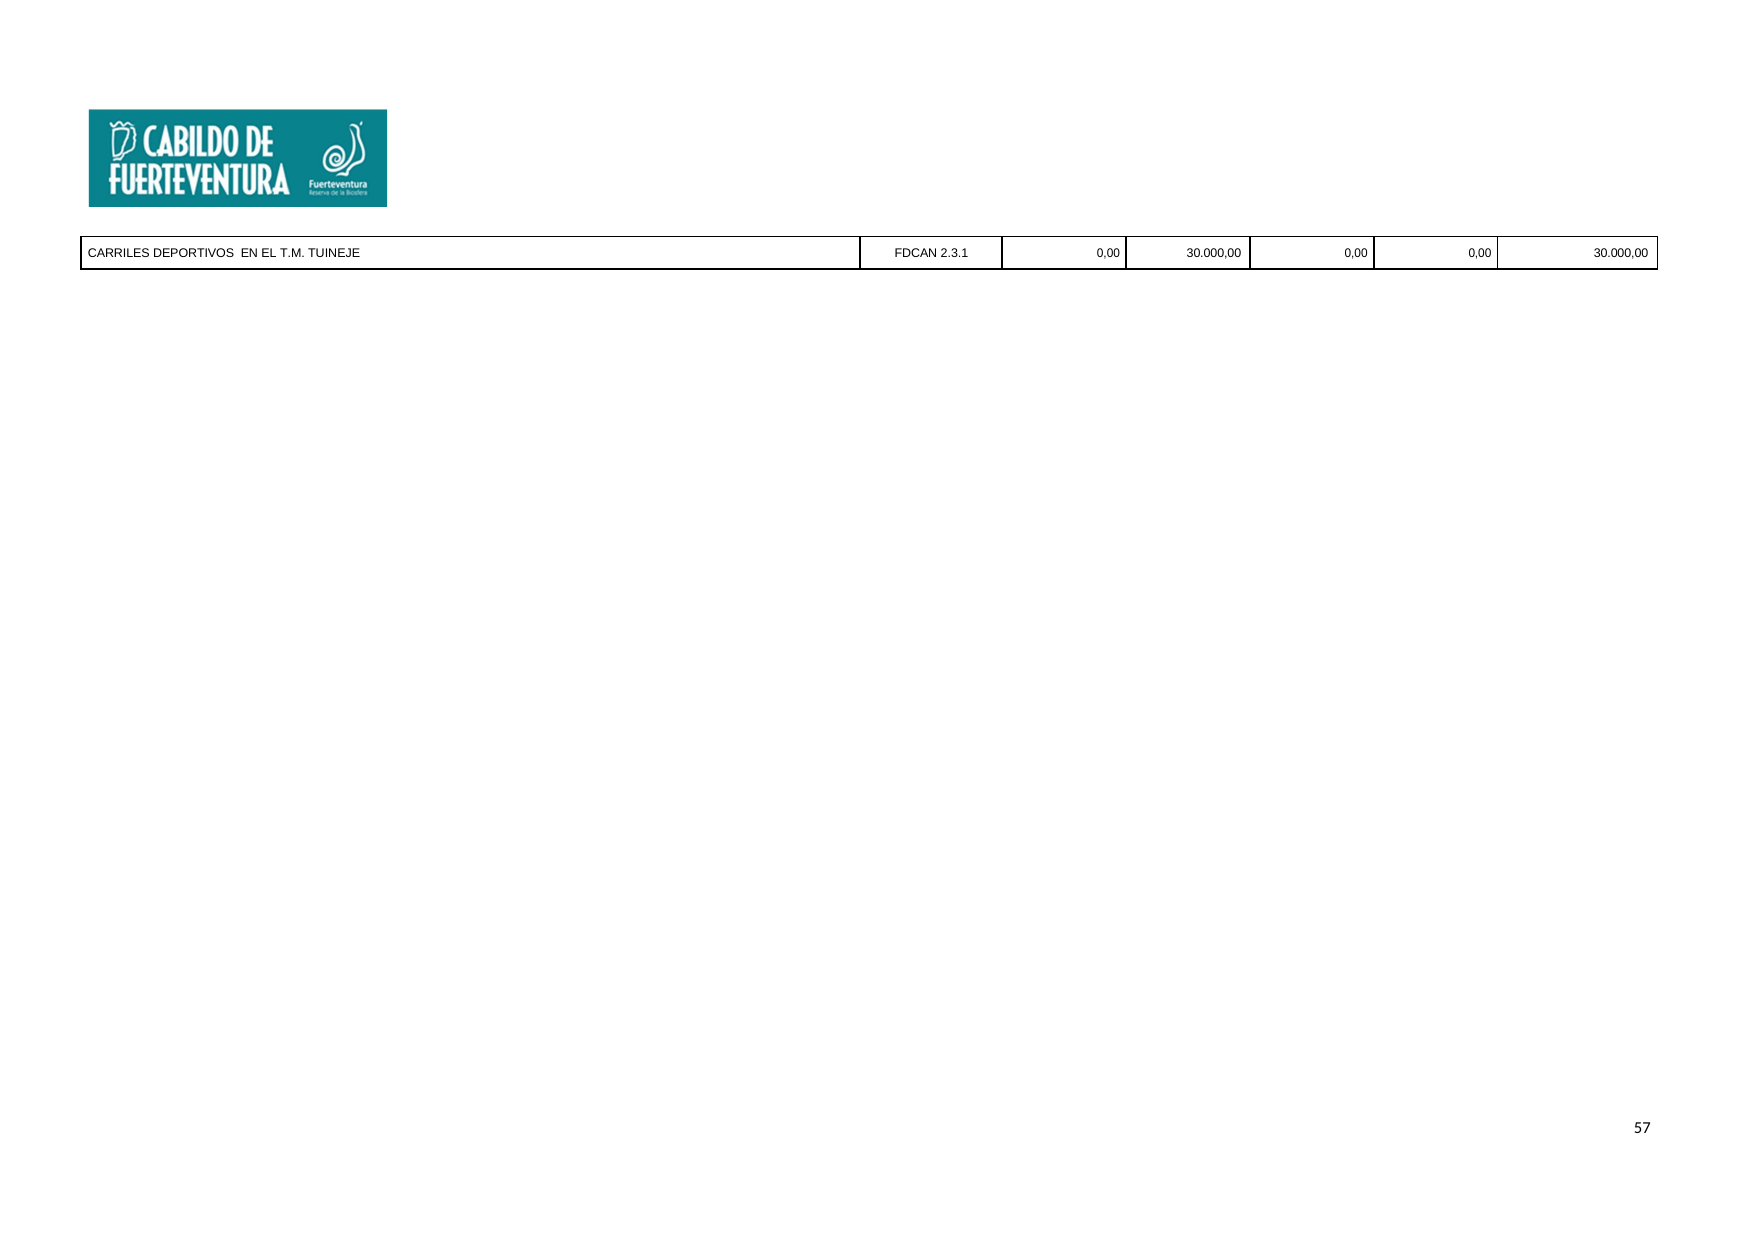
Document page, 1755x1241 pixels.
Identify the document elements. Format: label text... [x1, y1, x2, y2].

table_cell 30.000,00 [1498, 237, 1657, 268]
table_cell 0,00 [1251, 237, 1373, 268]
table_cell CARRILES DEPORTIVOS EN EL T.M. TUINEJE [82, 237, 859, 268]
table_cell 0,00 [1003, 237, 1125, 268]
table_cell 0,00 [1375, 237, 1497, 268]
table_cell 30.000,00 [1127, 237, 1249, 268]
table_cell FDCAN 2.3.1 [861, 237, 1001, 268]
